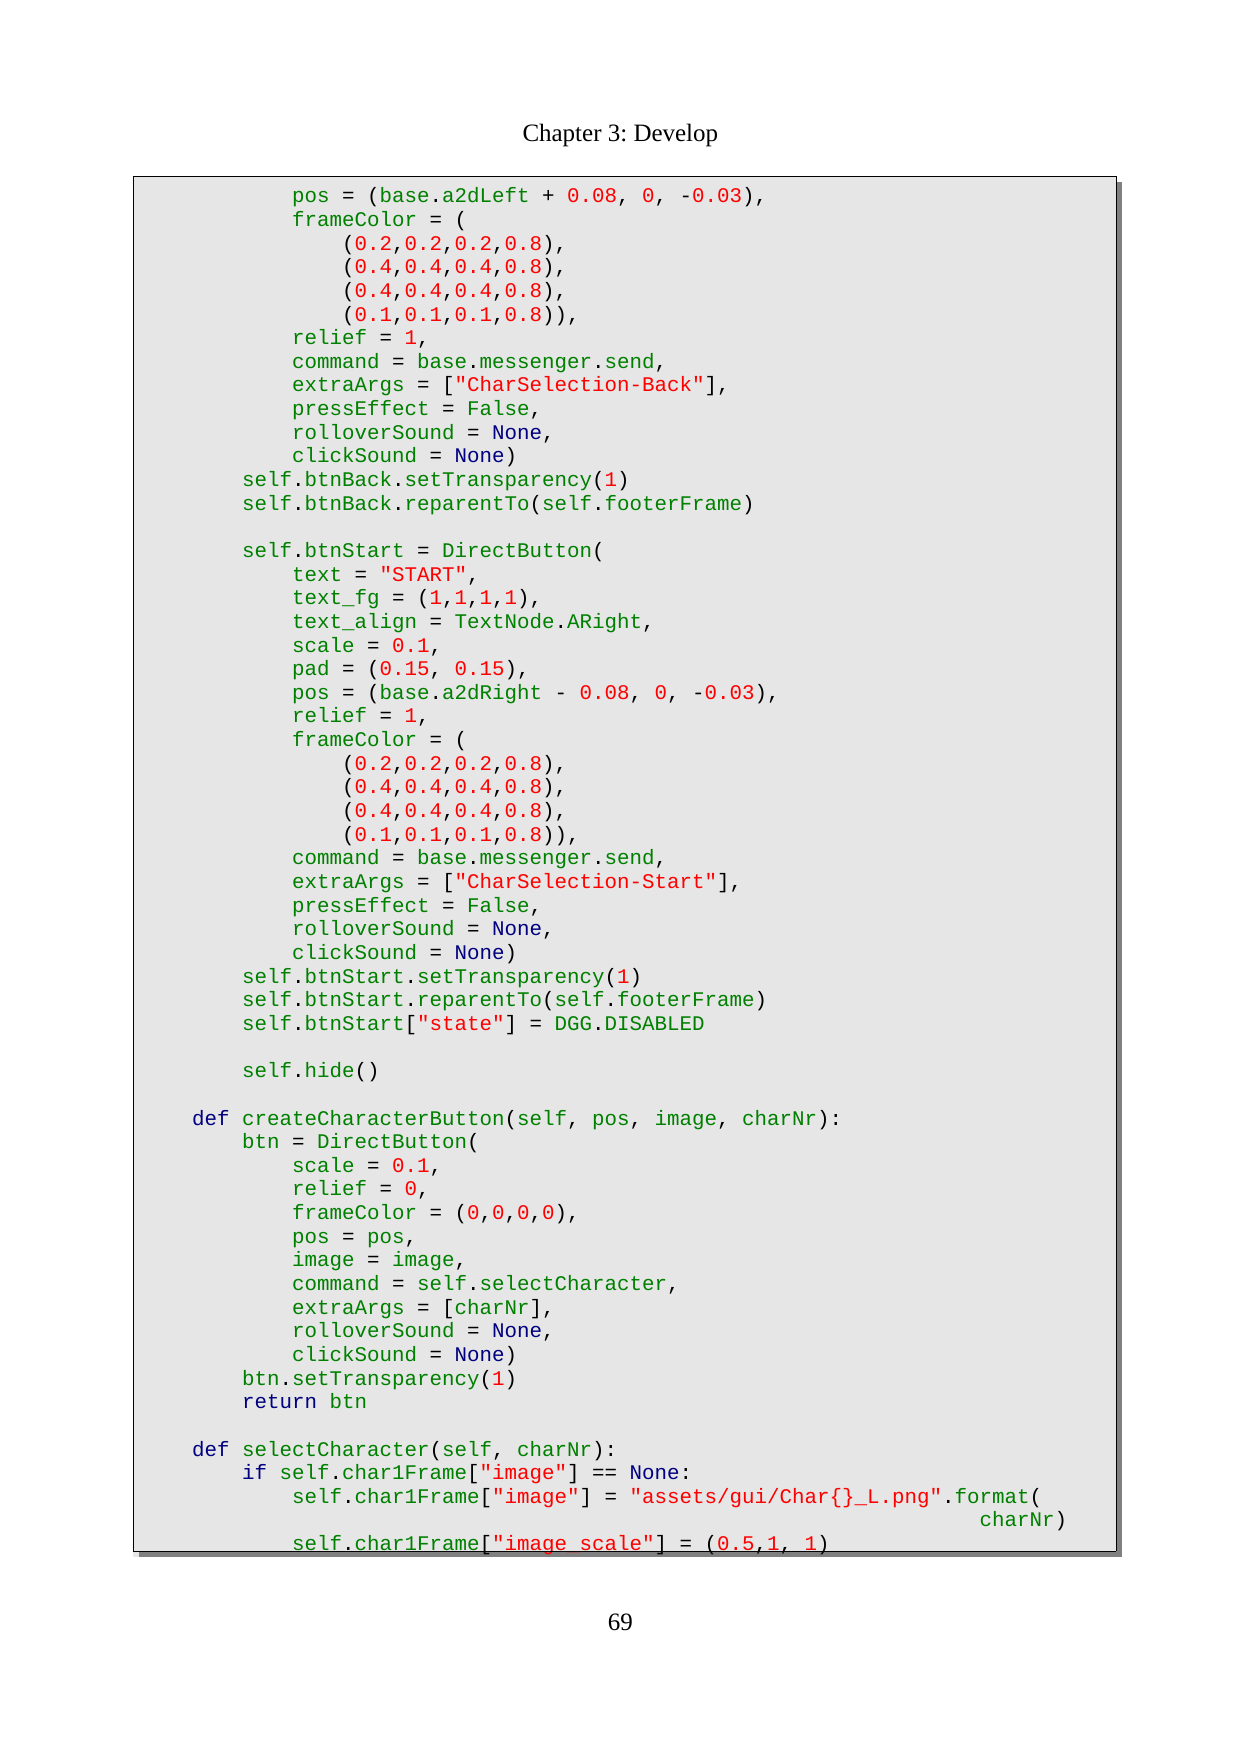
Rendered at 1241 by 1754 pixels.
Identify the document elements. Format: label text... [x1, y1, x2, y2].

text relief = 1, [134, 318, 1116, 342]
text pressEffect = False, [134, 389, 1116, 413]
text relief = 0, [134, 1169, 1116, 1193]
text self.btnStart = DirectButton( [134, 531, 1116, 555]
text pos = (base.a2dLeft + 0.08, 0, -0.03), [134, 177, 1116, 200]
text rolloverSound = None, [134, 413, 1116, 436]
text (0.2,0.2,0.2,0.8), [134, 744, 1116, 767]
text clickSound = None) [134, 933, 1116, 957]
text clickSound = None) [134, 436, 1116, 460]
text self.btnStart.reparentTo(self.footerFrame) [134, 980, 1116, 1004]
text (0.4,0.4,0.4,0.8), [134, 791, 1116, 815]
text command = base.messenger.send, [134, 838, 1116, 862]
text return btn [134, 1382, 1116, 1406]
text if self.char1Frame["image"] == None: [134, 1453, 1116, 1477]
text (0.1,0.1,0.1,0.8)), [134, 815, 1116, 838]
text extraArgs = [charNr], [134, 1288, 1116, 1311]
text charNr) [134, 1501, 1116, 1524]
text pad = (0.15, 0.15), [134, 649, 1116, 673]
text def createCharacterButton(self, pos, image, charNr): [134, 1098, 1116, 1122]
text extraArgs = ["CharSelection-Start"], [134, 862, 1116, 886]
text extraArgs = ["CharSelection-Back"], [134, 366, 1116, 389]
text command = self.selectCharacter, [134, 1264, 1116, 1288]
text (0.1,0.1,0.1,0.8)), [134, 294, 1116, 318]
text self.hide() [134, 1051, 1116, 1075]
text command = base.messenger.send, [134, 342, 1116, 366]
text clickSound = None) [134, 1335, 1116, 1359]
text self.char1Frame["image_scale"] = (0.5,1, 1) [134, 1524, 1116, 1551]
text (0.2,0.2,0.2,0.8), [134, 224, 1116, 247]
text pos = (base.a2dRight - 0.08, 0, -0.03), [134, 673, 1116, 697]
text scale = 0.1, [134, 626, 1116, 649]
text pressEffect = False, [134, 886, 1116, 909]
text text_fg = (1,1,1,1), [134, 578, 1116, 602]
text image = image, [134, 1240, 1116, 1264]
text self.btnStart.setTransparency(1) [134, 957, 1116, 980]
text btn = DirectButton( [134, 1122, 1116, 1146]
text scale = 0.1, [134, 1146, 1116, 1169]
text (0.4,0.4,0.4,0.8), [134, 767, 1116, 791]
text def selectCharacter(self, charNr): [134, 1429, 1116, 1453]
text text = "START", [134, 555, 1116, 578]
text self.btnStart["state"] = DGG.DISABLED [134, 1004, 1116, 1028]
text self.char1Frame["image"] = "assets/gui/Char{}_L.png".format( [134, 1477, 1116, 1501]
text rolloverSound = None, [134, 909, 1116, 933]
text self.btnBack.reparentTo(self.footerFrame) [134, 484, 1116, 507]
text self.btnBack.setTransparency(1) [134, 460, 1116, 484]
text pos = pos, [134, 1217, 1116, 1240]
text relief = 1, [134, 697, 1116, 720]
text (0.4,0.4,0.4,0.8), [134, 271, 1116, 294]
text text_align = TextNode.ARight, [134, 602, 1116, 626]
text btn.setTransparency(1) [134, 1359, 1116, 1382]
text rolloverSound = None, [134, 1311, 1116, 1335]
text frameColor = (0,0,0,0), [134, 1193, 1116, 1217]
text (0.4,0.4,0.4,0.8), [134, 247, 1116, 271]
text frameColor = ( [134, 200, 1116, 224]
text frameColor = ( [134, 720, 1116, 744]
